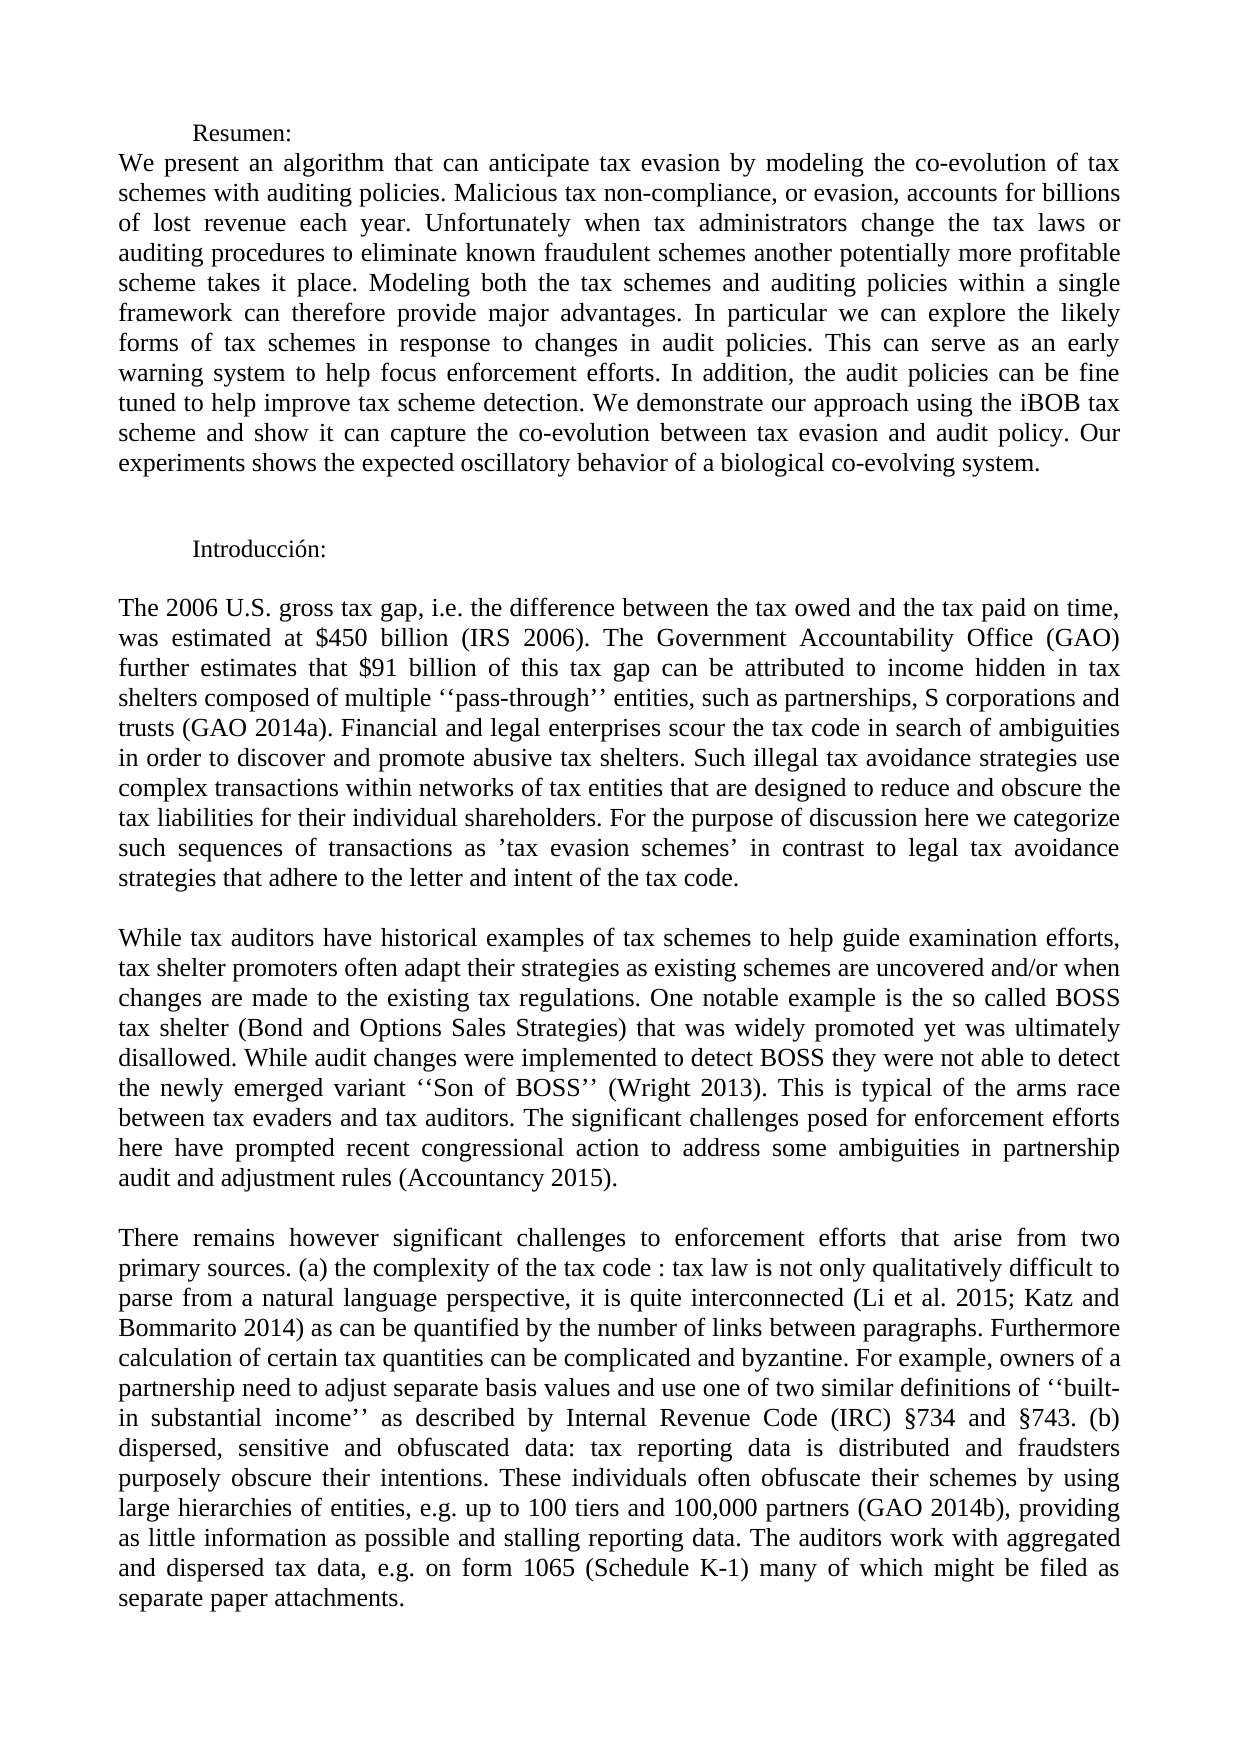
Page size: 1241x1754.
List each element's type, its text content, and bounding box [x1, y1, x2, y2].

text While tax auditors have historical examples of tax schemes to help guide examination efforts, tax shelter promoters often adapt their strategies as existing schemes are uncovered and/or when changes are made to the existing tax regulations. One notable example is the so called BOSS tax shelter (Bond and Options Sales Strategies) that was widely promoted yet was ultimately disallowed. While audit changes were implemented to detect BOSS they were not able to detect the newly emerged variant ‘‘Son of BOSS’’ (Wright 2013). This is typical of the arms race between tax evaders and tax auditors. The significant challenges posed for enforcement efforts here have prompted recent congressional action to address some ambiguities in partnership audit and adjustment rules (Accountancy 2015). [118, 922, 1122, 1192]
text There remains however significant challenges to enforcement efforts that arise from two primary sources. (a) the complexity of the tax code : tax law is not only qualitatively difficult to parse from a natural language perspective, it is quite interconnected (Li et al. 2015; Katz and Bommarito 2014) as can be quantified by the number of links between paragraphs. Furthermore calculation of certain tax quantities can be complicated and byzantine. For example, owners of a partnership need to adjust separate basis values and use one of two similar definitions of ‘‘built-in substantial income’’ as described by Internal Revenue Code (IRC) §734 and §743. (b) dispersed, sensitive and obfuscated data: tax reporting data is distributed and fraudsters purposely obscure their intentions. These individuals often obfuscate their schemes by using large hierarchies of entities, e.g. up to 100 tiers and 100,000 partners (GAO 2014b), providing as little information as possible and stalling reporting data. The auditors work with aggregated and dispersed tax data, e.g. on form 1065 (Schedule K-1) many of which might be filed as separate paper attachments. [118, 1222, 1122, 1612]
text The 2006 U.S. gross tax gap, i.e. the difference between the tax owed and the tax paid on time, was estimated at $450 billion (IRS 2006). The Government Accountability Office (GAO) further estimates that $91 billion of this tax gap can be attributed to income hidden in tax shelters composed of multiple ‘‘pass-through’’ entities, such as partnerships, S corporations and trusts (GAO 2014a). Financial and legal enterprises scour the tax code in search of ambiguities in order to discover and promote abusive tax shelters. Such illegal tax avoidance strategies use complex transactions within networks of tax entities that are designed to reduce and obscure the tax liabilities for their individual shareholders. For the purpose of discussion here we categorize such sequences of transactions as ’tax evasion schemes’ in contrast to legal tax avoidance strategies that adhere to the letter and intent of the tax code. [118, 592, 1122, 892]
text Resumen: [118, 118, 1122, 147]
text Introducción: [118, 534, 1122, 563]
text We present an algorithm that can anticipate tax evasion by modeling the co-evolution of tax schemes with auditing policies. Malicious tax non-compliance, or evasion, accounts for billions of lost revenue each year. Unfortunately when tax administrators change the tax laws or auditing procedures to eliminate known fraudulent schemes another potentially more profitable scheme takes it place. Modeling both the tax schemes and auditing policies within a single framework can therefore provide major advantages. In particular we can explore the likely forms of tax schemes in response to changes in audit policies. This can serve as an early warning system to help focus enforcement efforts. In addition, the audit policies can be fine tuned to help improve tax scheme detection. We demonstrate our approach using the iBOB tax scheme and show it can capture the co-evolution between tax evasion and audit policy. Our experiments shows the expected oscillatory behavior of a biological co-evolving system. [118, 147, 1122, 477]
